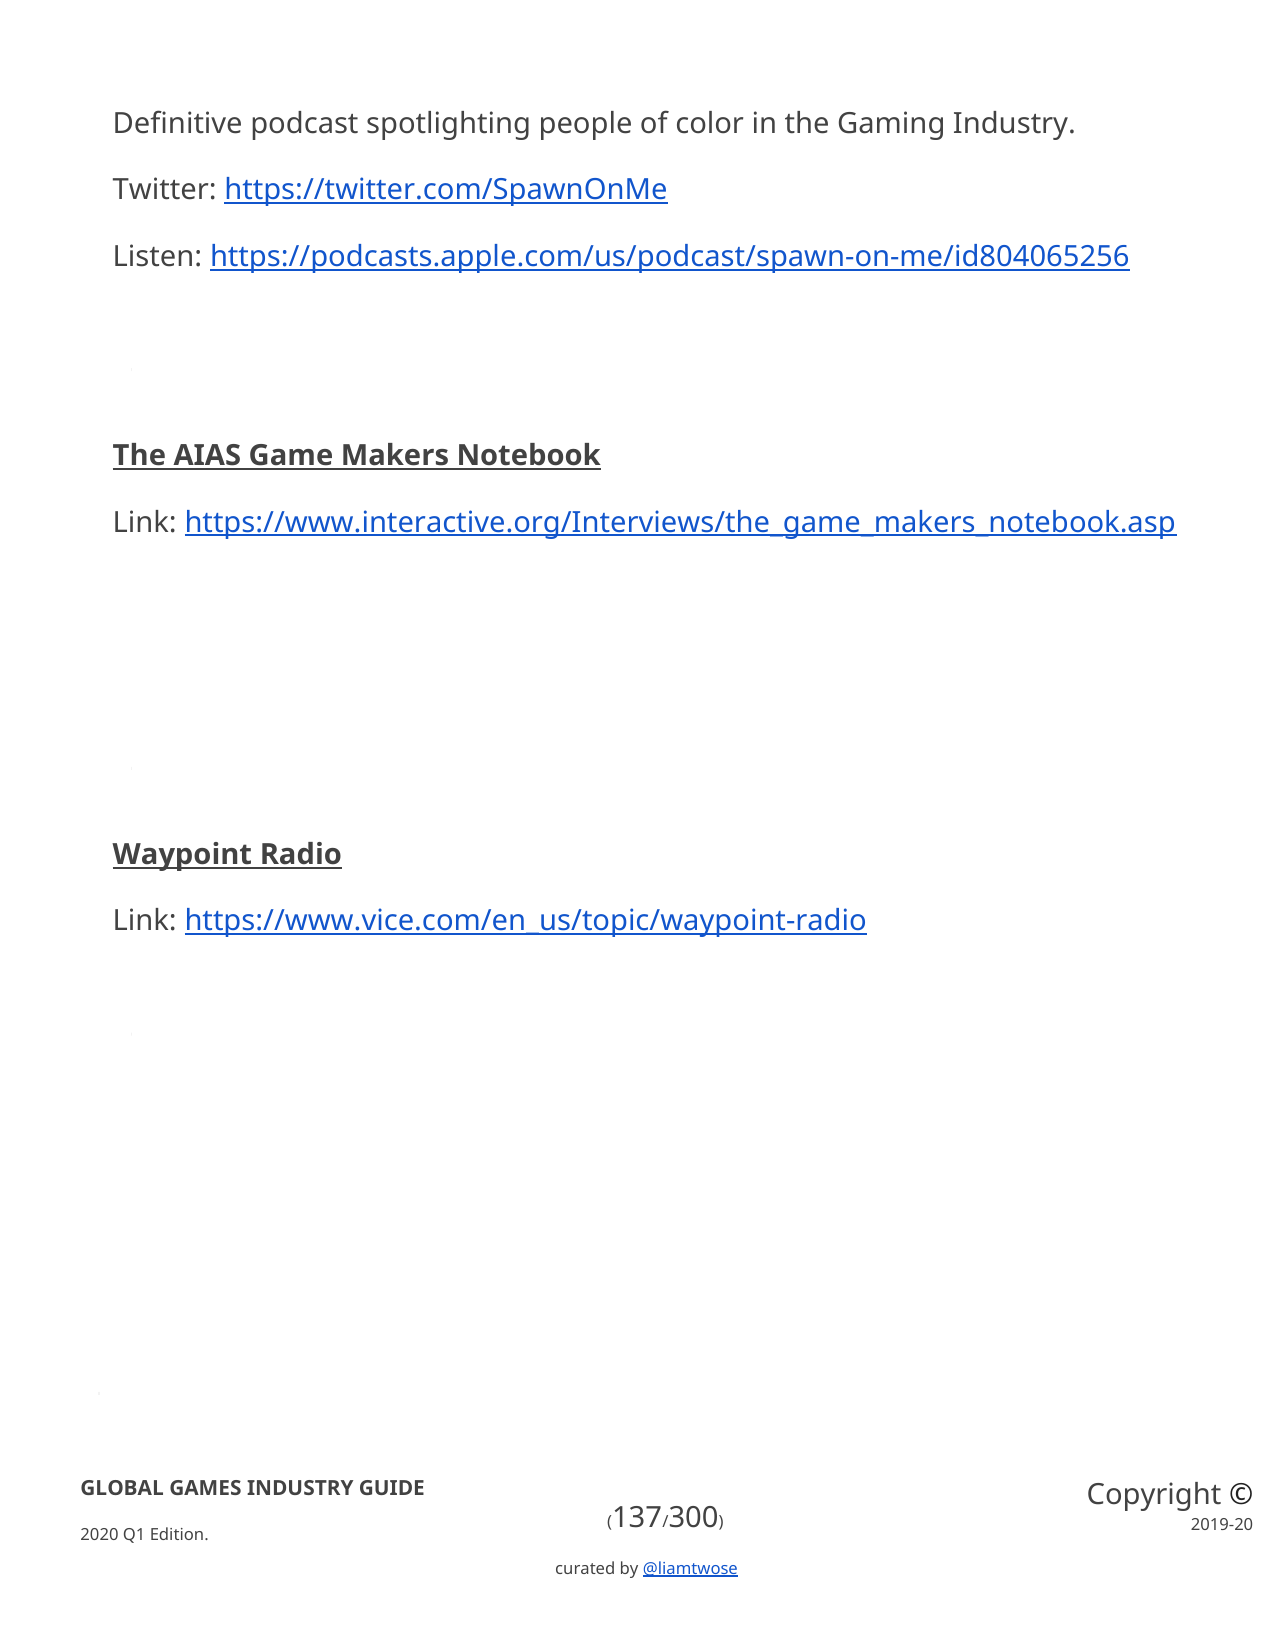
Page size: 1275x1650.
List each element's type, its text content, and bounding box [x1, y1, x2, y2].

text Link: https://www.vice.com/en_us/topic/waypoint-radio [112, 900, 1200, 939]
text Link: https://www.interactive.org/Interviews/the_game_makers_notebook.asp [112, 501, 1200, 541]
text The AIAS Game Makers Notebook [112, 434, 1200, 474]
text Waypoint Radio [112, 833, 1200, 873]
text Twitter: https://twitter.com/SpawnOnMe [112, 169, 1200, 208]
text Definitive podcast spotlighting people of color in the Gaming Industry. [112, 102, 1200, 142]
text Listen: https://podcasts.apple.com/us/podcast/spawn-on-me/id804065256 [112, 235, 1200, 275]
